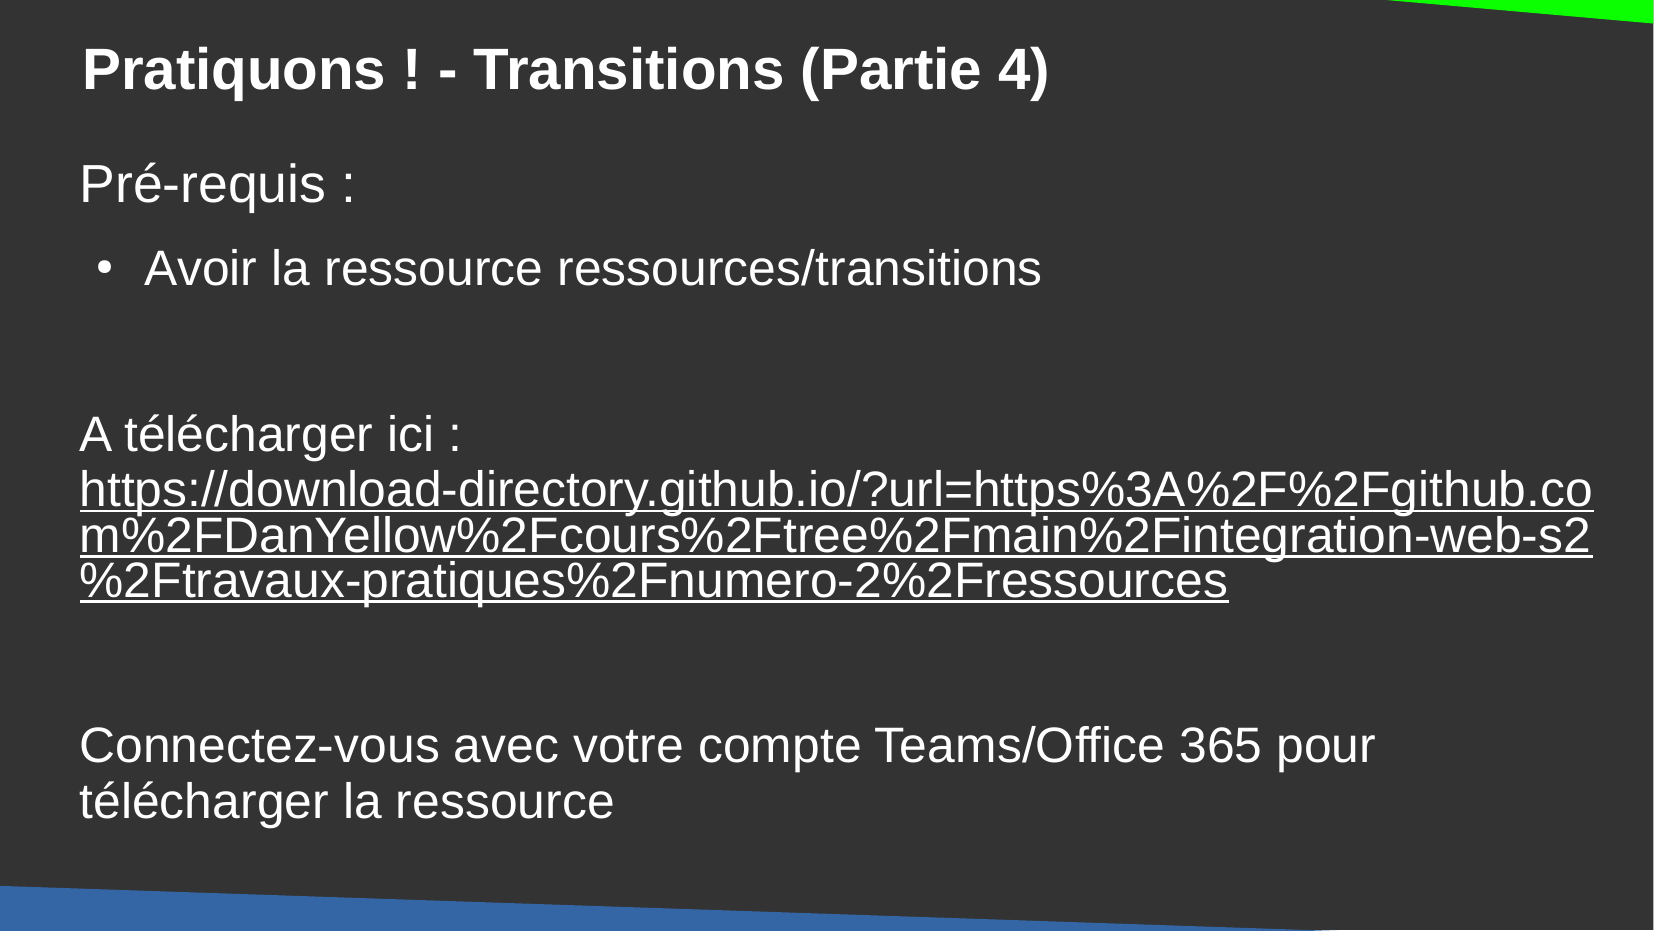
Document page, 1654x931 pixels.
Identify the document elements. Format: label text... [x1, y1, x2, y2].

text_box [1386, 0, 1654, 24]
title Pratiquons ! - Transitions (Partie 4) [82, 37, 1571, 114]
text_box [0, 885, 1337, 931]
list Pré-requis : Avoir la ressource ressources/transitions A télécharger ici : https://download-directory.github.io/?url=https%3A%2F%2Fgithub.com%2FDanYellow%2Fcours%2Ftree%2Fmain%2Fintegration-web-s2%2Ftravaux-pratiques%2Fnumero-2%2Fressources Connectez-vous avec votre compte Teams/Office 365 pour télécharger la ressource [79, 153, 1619, 739]
